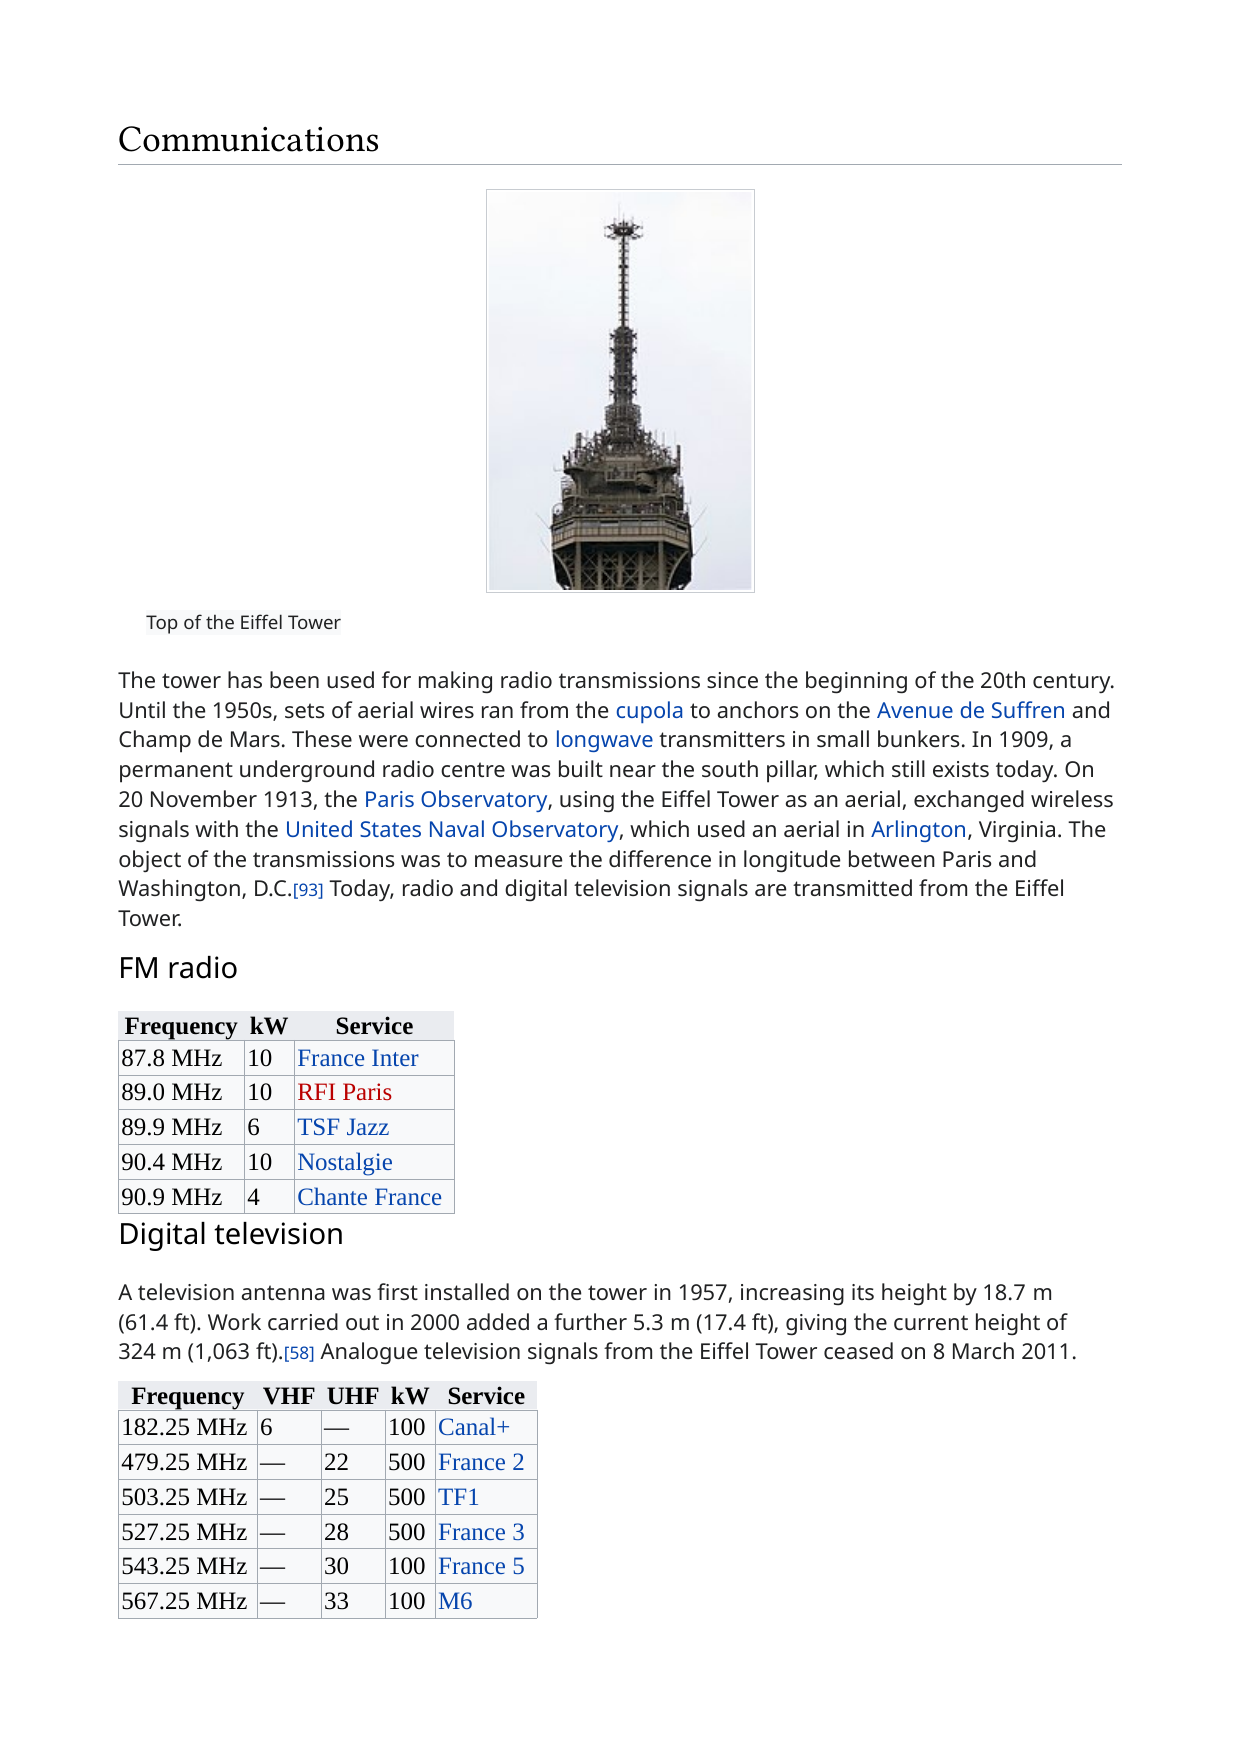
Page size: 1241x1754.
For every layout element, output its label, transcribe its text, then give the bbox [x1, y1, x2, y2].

table_cell 100 [386, 1584, 435, 1618]
table_cell 527.25 MHz [119, 1515, 257, 1548]
table_cell — [258, 1445, 321, 1479]
table_cell France 3 [436, 1515, 537, 1548]
table_cell France 5 [436, 1549, 537, 1583]
table_cell France 2 [436, 1445, 537, 1479]
text A television antenna was first installed on the tower in 1957, increasing its height by 18.7 m (61.4 ft). Work carried out in 2000 added a further 5.3 m (17.4 ft), giving the current height of 324 m (1,063 ft).[58] Analogue television signals from the Eiffel Tower ceased on 8 March 2011. [118, 1277, 1122, 1366]
table_cell 6 [245, 1110, 294, 1144]
table_cell 500 [386, 1480, 435, 1513]
table_cell 543.25 MHz [119, 1549, 257, 1583]
table_cell Nostalgie [295, 1145, 454, 1178]
table_cell — [258, 1549, 321, 1583]
table_cell 4 [245, 1180, 294, 1213]
table_cell 90.4 MHz [119, 1145, 244, 1178]
table_header Frequency [118, 1011, 244, 1040]
text The tower has been used for making radio transmissions since the beginning of the 20th century. Until the 1950s, sets of aerial wires ran from the cupola to anchors on the Avenue de Suffren and Champ de Mars. These were connected to longwave transmitters in small bunkers. In 1909, a permanent underground radio centre was built near the south pillar, which still exists today. On 20 November 1913, the Paris Observatory, using the Eiffel Tower as an aerial, exchanged wireless signals with the United States Naval Observatory, which used an aerial in Arlington, Virginia. The object of the transmissions was to measure the difference in longitude between Paris and Washington, D.C.[93] Today, radio and digital television signals are transmitted from the Eiffel Tower. [118, 665, 1122, 933]
table_cell M6 [436, 1584, 537, 1618]
table_cell 28 [322, 1515, 385, 1548]
text Top of the Eiffel Tower [123, 609, 1122, 635]
table_cell 89.0 MHz [119, 1076, 244, 1109]
table_cell TF1 [436, 1480, 537, 1513]
picture [488, 192, 752, 590]
table_cell 100 [386, 1549, 435, 1583]
subtitle Digital television [118, 1213, 1122, 1253]
table_header Service [294, 1011, 454, 1040]
table_cell RFI Paris [295, 1076, 454, 1109]
table_cell 25 [322, 1480, 385, 1513]
table_cell 100 [386, 1411, 435, 1444]
subtitle FM radio [118, 948, 1122, 987]
table_cell 479.25 MHz [119, 1445, 257, 1479]
table_header kW [244, 1011, 294, 1040]
table_cell 10 [245, 1145, 294, 1178]
table_cell 30 [322, 1549, 385, 1583]
table_cell France Inter [295, 1041, 454, 1074]
table_cell 90.9 MHz [119, 1180, 244, 1213]
table_cell Chante France [295, 1180, 454, 1213]
table_cell — [258, 1515, 321, 1548]
table_cell — [258, 1480, 321, 1513]
table_cell 503.25 MHz [119, 1480, 257, 1513]
table_cell 500 [386, 1515, 435, 1548]
table_cell 500 [386, 1445, 435, 1479]
table_cell 89.9 MHz [119, 1110, 244, 1144]
table_header kW [385, 1381, 435, 1409]
subtitle Communications [118, 118, 1122, 164]
table_cell 10 [245, 1076, 294, 1109]
table_cell 182.25 MHz [119, 1411, 257, 1444]
table_cell 10 [245, 1041, 294, 1074]
table_header Frequency [118, 1381, 257, 1409]
table_header UHF [321, 1381, 385, 1409]
table_cell 87.8 MHz [119, 1041, 244, 1074]
table_cell 567.25 MHz [119, 1584, 257, 1618]
table_cell 22 [322, 1445, 385, 1479]
table_cell — [322, 1411, 385, 1444]
table_cell 33 [322, 1584, 385, 1618]
table_cell — [258, 1584, 321, 1618]
table_cell Canal+ [436, 1411, 537, 1444]
table_header VHF [257, 1381, 321, 1409]
table_header Service [435, 1381, 537, 1409]
table_cell 6 [258, 1411, 321, 1444]
table_cell TSF Jazz [295, 1110, 454, 1144]
